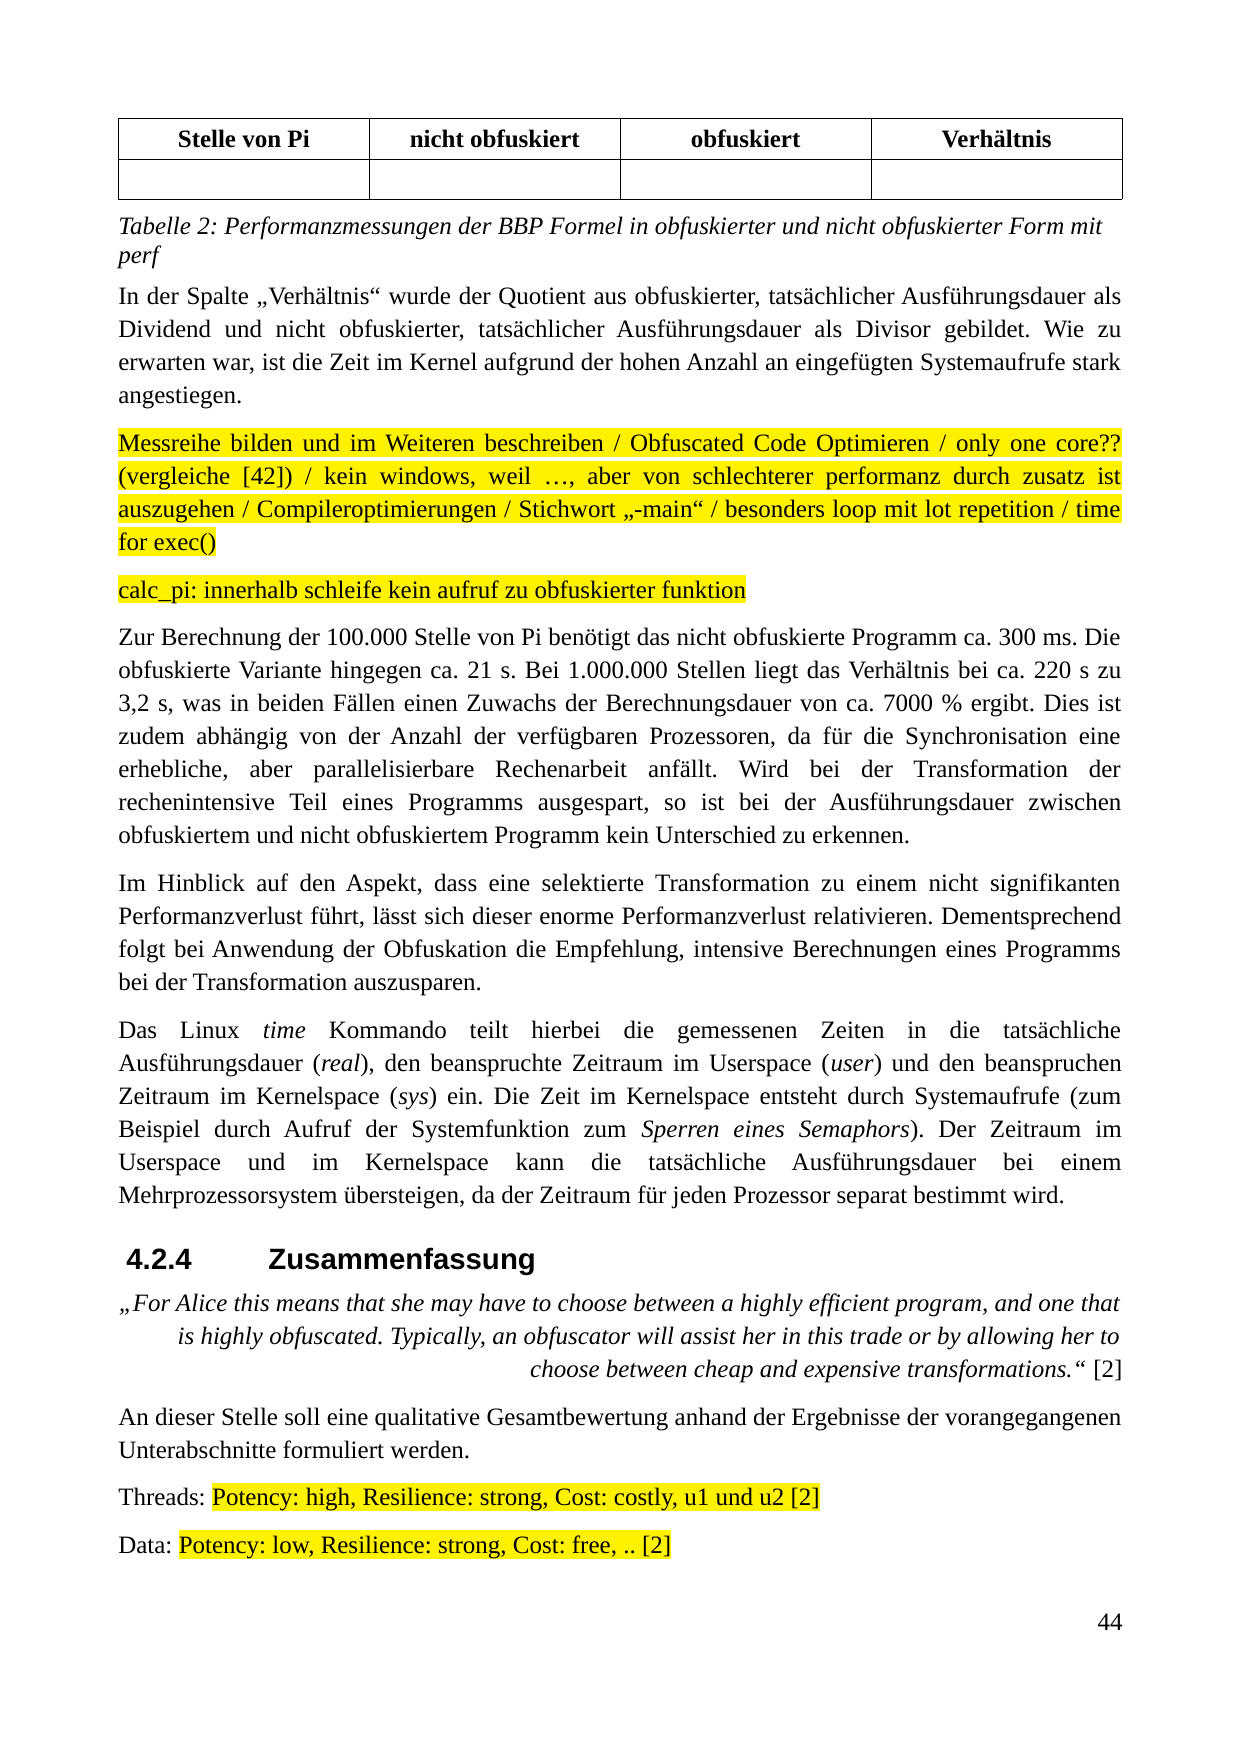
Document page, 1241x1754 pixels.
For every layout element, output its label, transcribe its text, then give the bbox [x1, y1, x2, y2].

table_cell [621, 160, 871, 199]
text In der Spalte „Verhältnis“ wurde der Quotient aus obfuskierter, tatsächlicher Ausführungsdauer als Dividend und nicht obfuskierter, tatsächlicher Ausführungsdauer als Divisor gebildet. Wie zu erwarten war, ist die Zeit im Kernel aufgrund der hohen Anzahl an eingefügten Systemaufrufe stark angestiegen. [118, 281, 1122, 409]
text Zur Berechnung der 100.000 Stelle von Pi benötigt das nicht obfuskierte Programm ca. 300 ms. Die obfuskierte Variante hingegen ca. 21 s. Bei 1.000.000 Stellen liegt das Verhältnis bei ca. 220 s zu 3,2 s, was in beiden Fällen einen Zuwachs der Berechnungsdauer von ca. 7000 % ergibt. Dies ist zudem abhängig von der Anzahl der verfügbaren Prozessoren, da für die Synchronisation eine erhebliche, aber parallelisierbare Rechenarbeit anfällt. Wird bei der Transformation der rechenintensive Teil eines Programms ausgespart, so ist bei der Ausführungsdauer zwischen obfuskiertem und nicht obfuskiertem Programm kein Unterschied zu erkennen. [118, 622, 1122, 849]
text Im Hinblick auf den Aspekt, dass eine selektierte Transformation zu einem nicht signifikanten Performanzverlust führt, lässt sich dieser enorme Performanzverlust relativieren. Dementsprechend folgt bei Anwendung der Obfuskation die Empfehlung, intensive Berechnungen eines Programms bei der Transformation auszusparen. [118, 868, 1122, 996]
table_cell [119, 160, 369, 199]
text calc_pi: innerhalb schleife kein aufruf zu obfuskierter funktion [118, 575, 1122, 603]
text Threads: Potency: high, Resilience: strong, Cost: costly, u1 und u2 [2] [118, 1482, 1122, 1511]
table_header Verhältnis [872, 119, 1122, 158]
subtitle Zusammenfassung [118, 1242, 1122, 1276]
table_cell [872, 160, 1122, 199]
text An dieser Stelle soll eine qualitative Gesamtbewertung anhand der Ergebnisse der vorangegangenen Unterabschnitte formuliert werden. [118, 1402, 1122, 1464]
table_header Stelle von Pi [119, 119, 369, 158]
text Das Linux time Kommando teilt hierbei die gemessenen Zeiten in die tatsächliche Ausführungsdauer (real), den beanspruchte Zeitraum im Userspace (user) und den beanspruchen Zeitraum im Kernelspace (sys) ein. Die Zeit im Kernelspace entsteht durch Systemaufrufe (zum Beispiel durch Aufruf der Systemfunktion zum Sperren eines Semaphors). Der Zeitraum im Userspace und im Kernelspace kann die tatsächliche Ausführungsdauer bei einem Mehrprozessorsystem übersteigen, da der Zeitraum für jeden Prozessor separat bestimmt wird. [118, 1015, 1122, 1208]
text „For Alice this means that she may have to choose between a highly efficient program, and one that is highly obfuscated. Typically, an obfuscator will assist her in this trade or by allowing her to choose between cheap and expensive transformations.“ [2] [118, 1288, 1122, 1383]
table_cell [370, 160, 620, 199]
text Data: Potency: low, Resilience: strong, Cost: free, .. [2] [118, 1530, 1122, 1559]
text Messreihe bilden und im Weiteren beschreiben / Obfuscated Code Optimieren / only one core?? (vergleiche [42]) / kein windows, weil …, aber von schlechterer performanz durch zusatz ist auszugehen / Compileroptimierungen / Stichwort „-main“ / besonders loop mit lot repetition / time for exec() [118, 428, 1122, 556]
table_header nicht obfuskiert [370, 119, 620, 158]
table_header obfuskiert [621, 119, 871, 158]
text Tabelle 2: Performanzmessungen der BBP Formel in obfuskierter und nicht obfuskierter Form mit perf [118, 211, 1122, 269]
